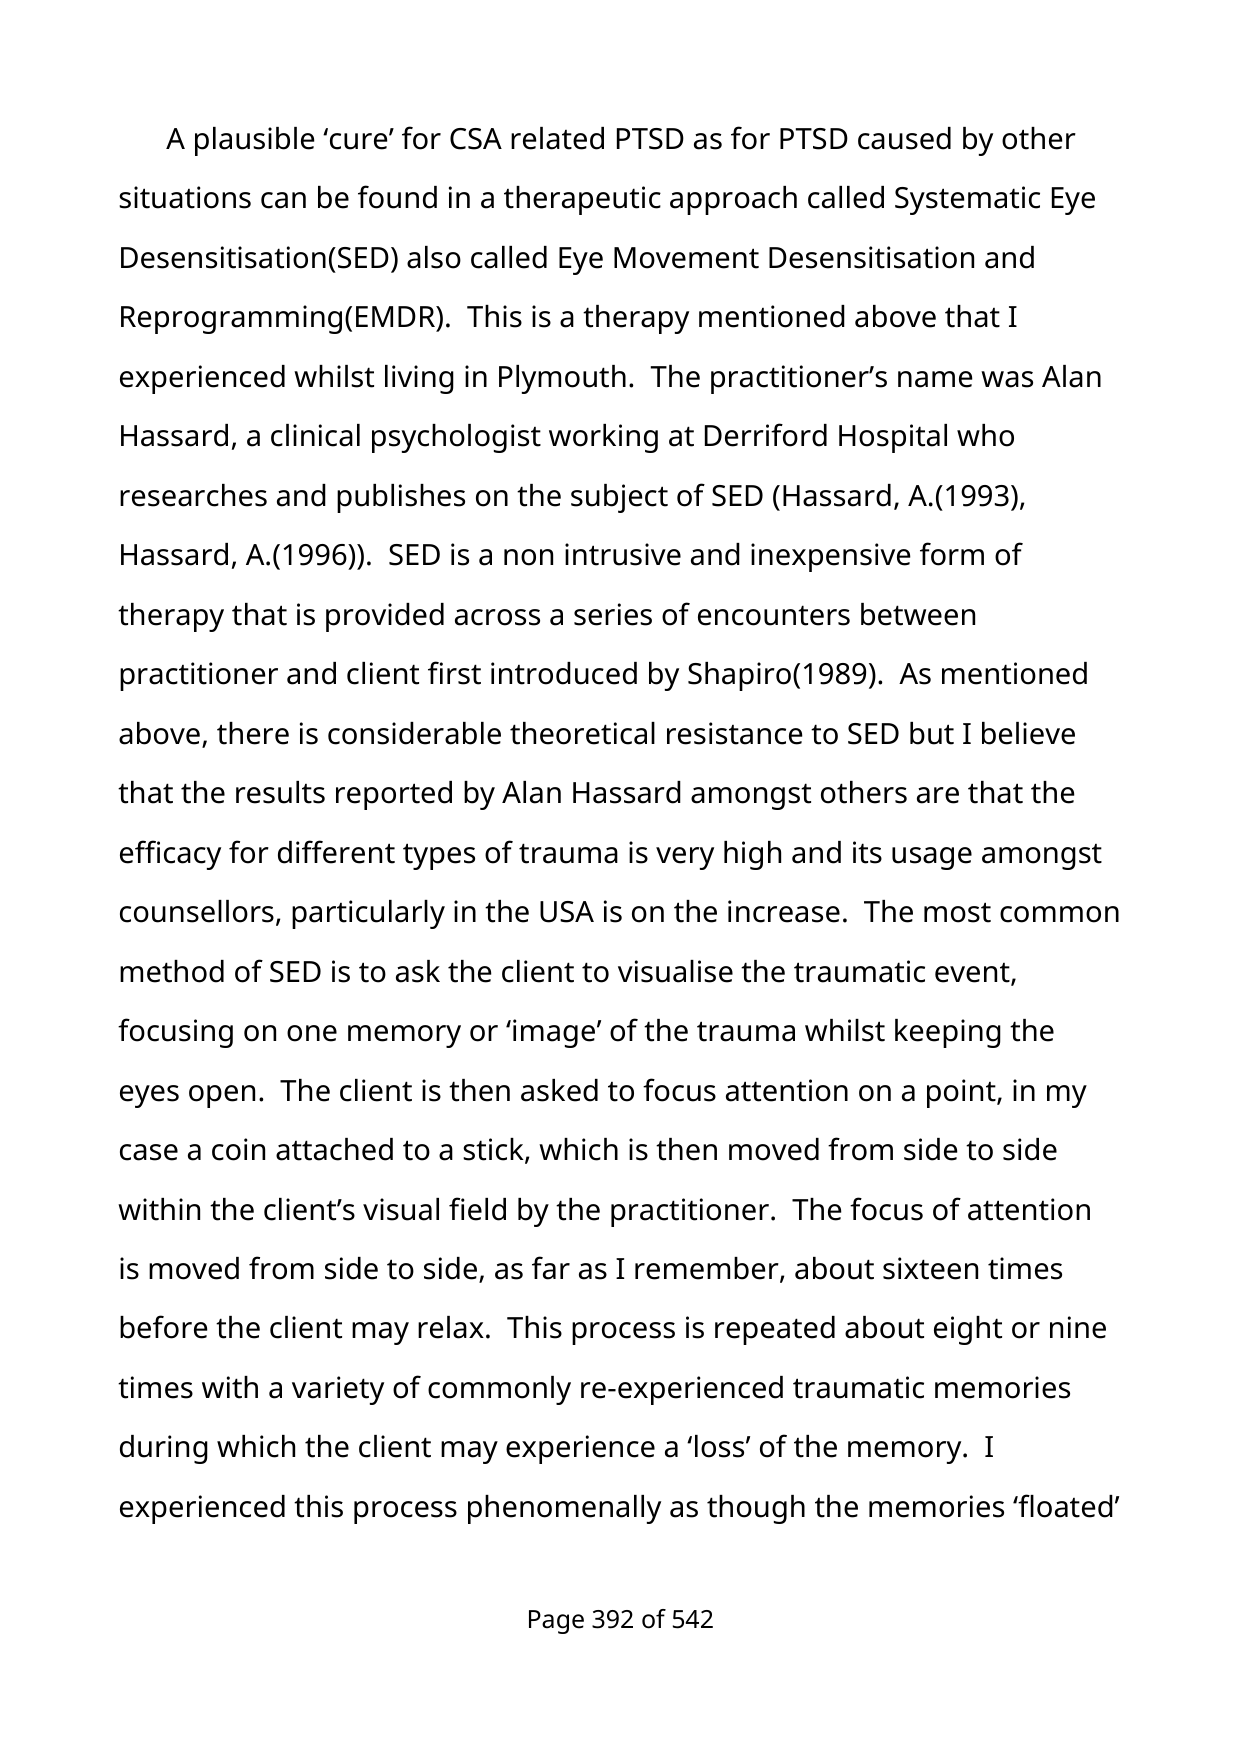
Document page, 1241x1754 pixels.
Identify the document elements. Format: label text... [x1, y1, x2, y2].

text A plausible ‘cure’ for CSA related PTSD as for PTSD caused by other situations can be found in a therapeutic approach called Systematic Eye Desensitisation(SED) also called Eye Movement Desensitisation and Reprogramming(EMDR). This is a therapy mentioned above that I experienced whilst living in Plymouth. The practitioner’s name was Alan Hassard, a clinical psychologist working at Derriford Hospital who researches and publishes on the subject of SED (Hassard, A.(1993), Hassard, A.(1996)). SED is a non intrusive and inexpensive form of therapy that is provided across a series of encounters between practitioner and client first introduced by Shapiro(1989). As mentioned above, there is considerable theoretical resistance to SED but I believe that the results reported by Alan Hassard amongst others are that the efficacy for different types of trauma is very high and its usage amongst counsellors, particularly in the USA is on the increase. The most common method of SED is to ask the client to visualise the traumatic event, focusing on one memory or ‘image’ of the trauma whilst keeping the eyes open. The client is then asked to focus attention on a point, in my case a coin attached to a stick, which is then moved from side to side within the client’s visual field by the practitioner. The focus of attention is moved from side to side, as far as I remember, about sixteen times before the client may relax. This process is repeated about eight or nine times with a variety of commonly re-experienced traumatic memories during which the client may experience a ‘loss’ of the memory. I experienced this process phenomenally as though the memories ‘floated’ [118, 118, 1122, 1526]
